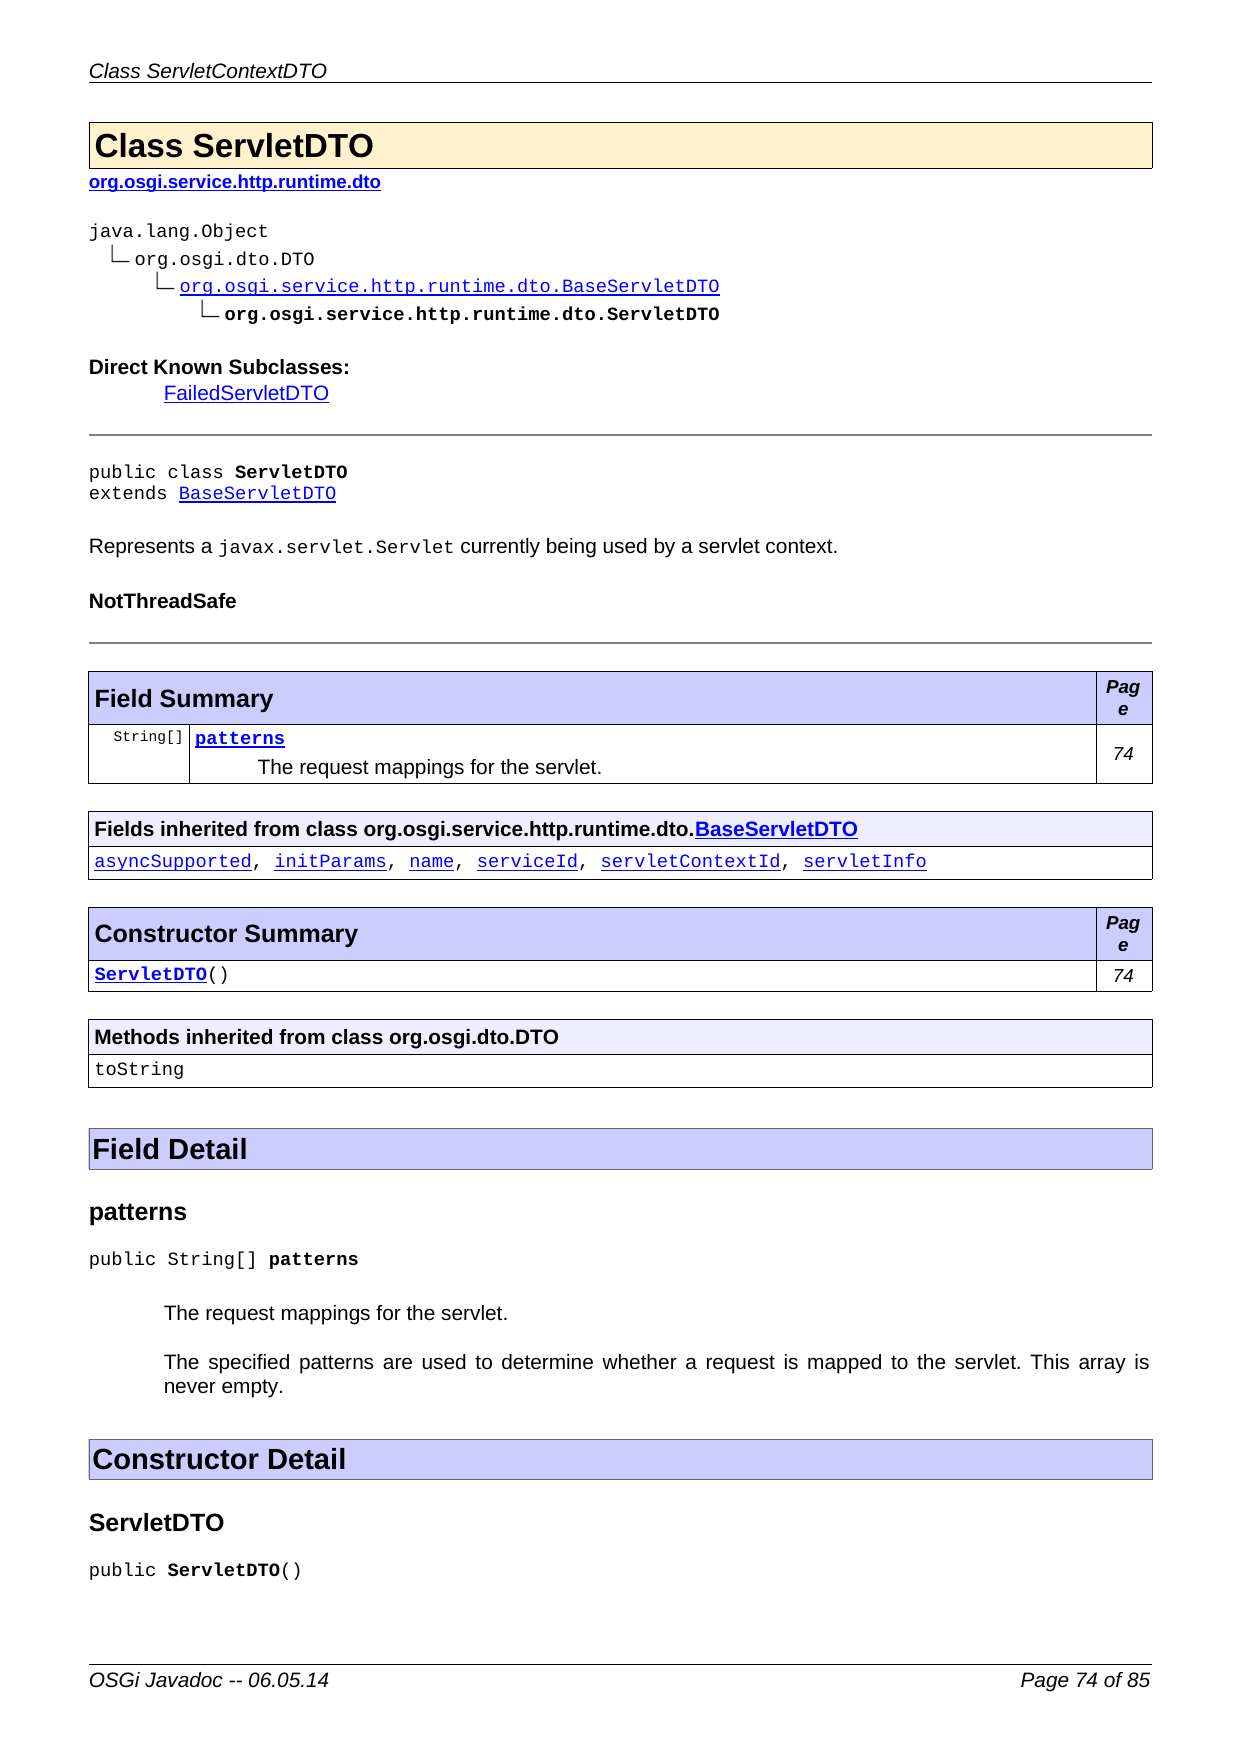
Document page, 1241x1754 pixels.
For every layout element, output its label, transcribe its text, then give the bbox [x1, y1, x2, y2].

text public class ServletDTO [88, 463, 1152, 484]
table_header Constructor Summary [89, 908, 1096, 960]
subtitle Field Detail [90, 1129, 1152, 1169]
table_cell toString [89, 1055, 1152, 1087]
text org.osgi.service.http.runtime.dto.BaseServletDTO [88, 271, 1152, 298]
table_header Field Summary [89, 672, 1096, 724]
text org.osgi.dto.DTO [88, 243, 1152, 271]
text public String[] patterns [88, 1250, 1152, 1271]
table_cell String[] [89, 725, 189, 783]
picture [111, 243, 135, 266]
text public ServletDTO() [88, 1561, 1152, 1582]
table_cell 68 [1097, 725, 1152, 783]
subtitle Direct Known Subclasses: [88, 355, 1152, 379]
picture [201, 298, 225, 321]
text FailedServletDTO [163, 381, 1152, 405]
table_cell asyncSupported, initParams, name, serviceId, servletContextId, servletInfo [89, 847, 1152, 879]
table_header Page [1097, 908, 1152, 960]
text NotThreadSafe [88, 589, 1152, 613]
table_header Fields inherited from class org.osgi.service.http.runtime.dto.BaseServletDTO [89, 812, 1152, 846]
table_header Methods inherited from class org.osgi.dto.DTO [89, 1020, 1152, 1054]
text java.lang.Object [88, 222, 1152, 243]
table_cell patterns The request mappings for the servlet. [190, 725, 1096, 783]
text The request mappings for the servlet. [163, 1301, 1152, 1324]
text org.osgi.service.http.runtime.dto [88, 171, 1152, 193]
subtitle patterns [88, 1197, 1152, 1226]
text org.osgi.service.http.runtime.dto.ServletDTO [88, 298, 1152, 326]
picture [156, 270, 180, 293]
text extends BaseServletDTO [88, 484, 1152, 505]
text The specified patterns are used to determine whether a request is mapped to the servlet. This array is never empty. [163, 1349, 1152, 1397]
table_cell ServletDTO() [89, 961, 1096, 991]
table_header Page [1097, 672, 1152, 724]
table_cell 68 [1097, 961, 1152, 991]
subtitle Class ServletDTO [90, 123, 1152, 168]
subtitle ServletDTO [88, 1508, 1152, 1537]
text Represents a javax.servlet.Servlet currently being used by a servlet context. [88, 534, 1152, 559]
subtitle Constructor Detail [90, 1440, 1152, 1479]
